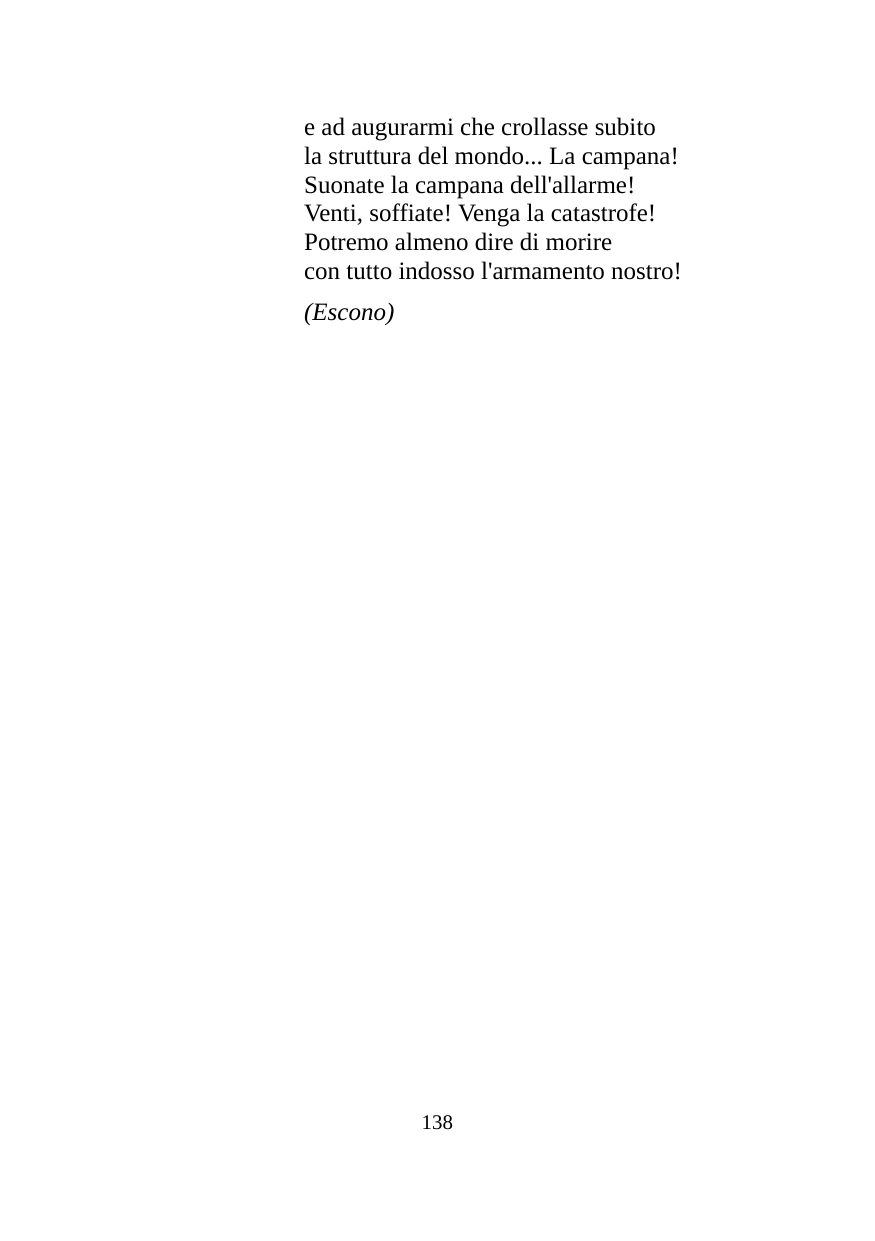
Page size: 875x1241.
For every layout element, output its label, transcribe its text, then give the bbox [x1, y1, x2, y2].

table_cell e ad augurarmi che crollasse subito la struttura del mondo... La campana! Suonate la campana dell'allarme! Venti, soffiate! Venga la catastrofe! Potremo almeno dire di morire con tutto indosso l'armamento nostro! [298, 106, 768, 291]
table_cell (Escono) [298, 291, 768, 331]
table_cell [106, 106, 298, 331]
